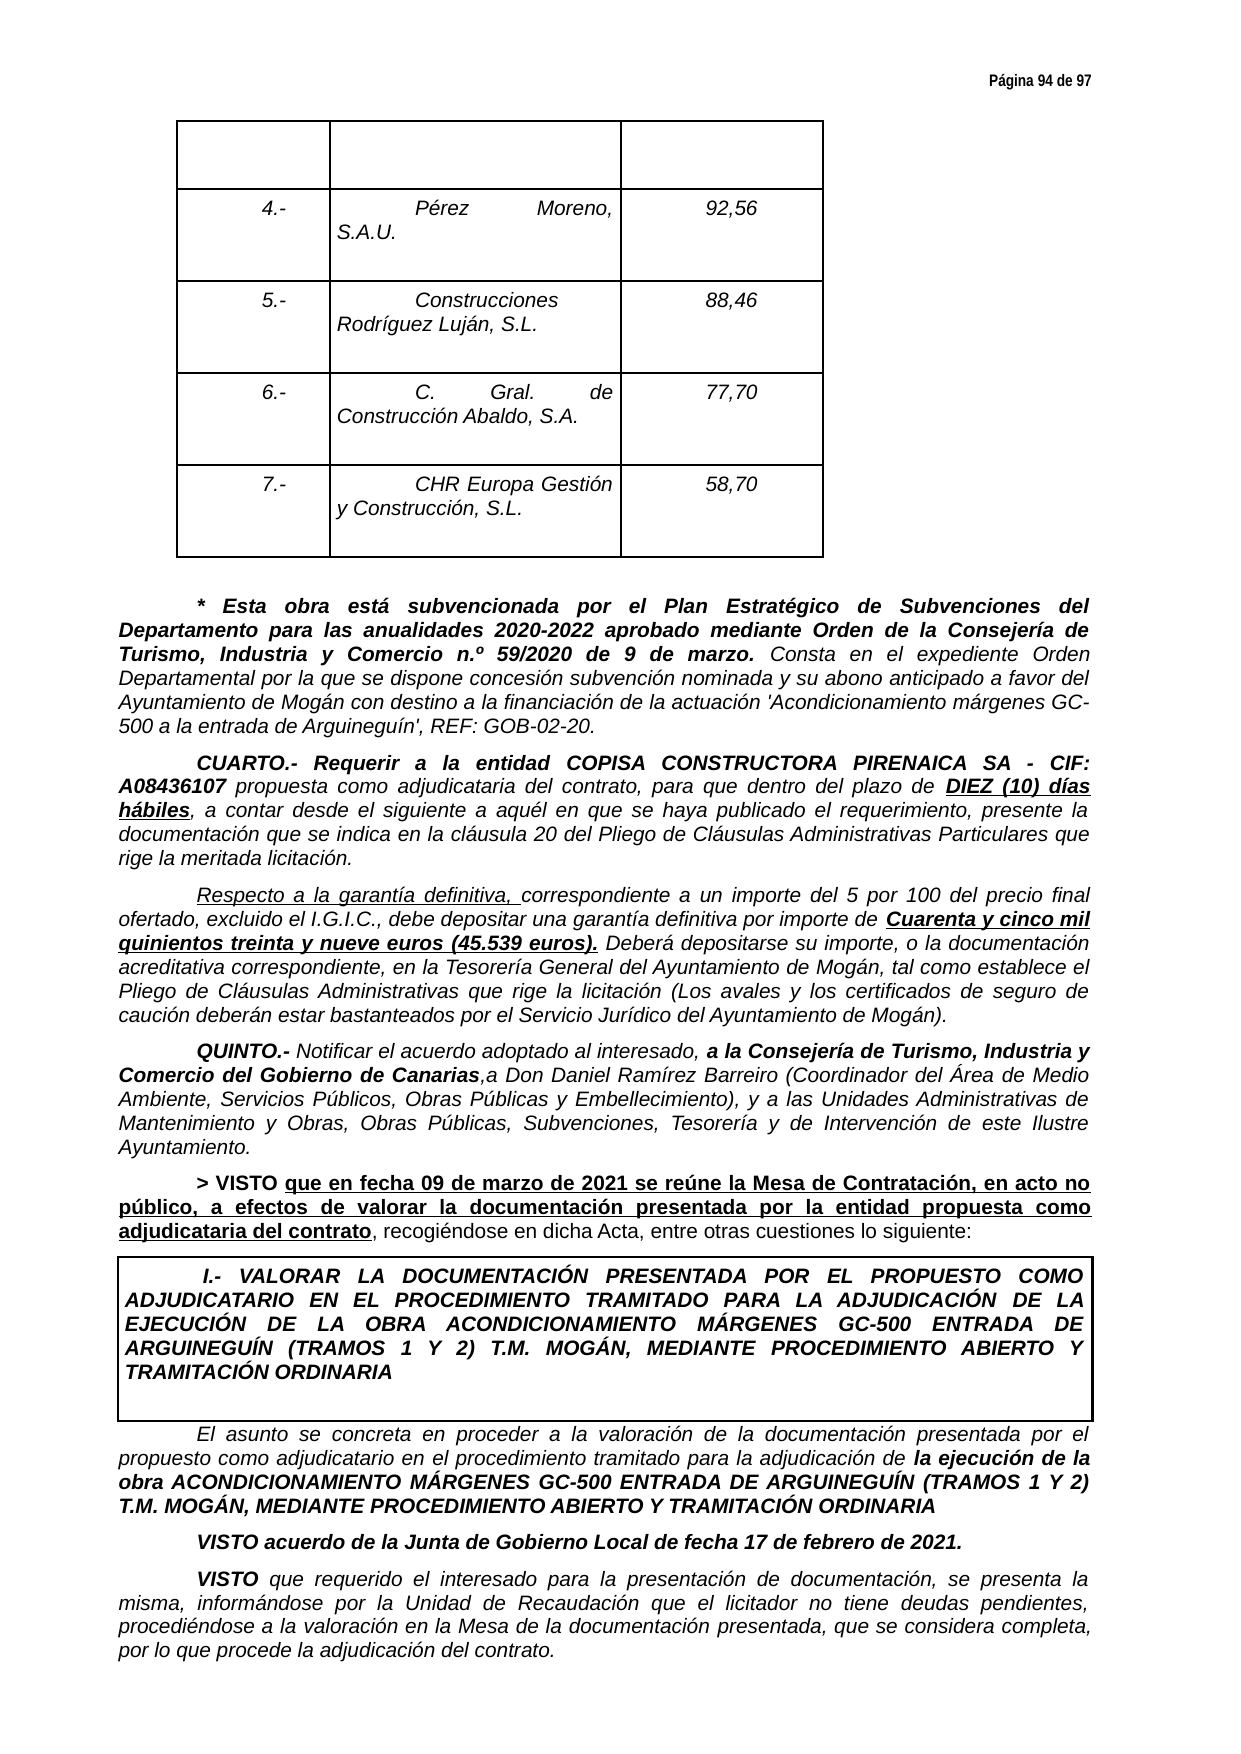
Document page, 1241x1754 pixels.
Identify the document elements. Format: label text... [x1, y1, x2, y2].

text * Esta obra está subvencionada por el Plan Estratégico de Subvenciones del Departamento para las anualidades 2020-2022 aprobado mediante Orden de la Consejería de Turismo, Industria y Comercio n.º 59/2020 de 9 de marzo. Consta en el expediente Orden Departamental por la que se dispone concesión subvención nominada y su abono anticipado a favor del Ayuntamiento de Mogán con destino a la financiación de la actuación 'Acondicionamiento márgenes GC-500 a la entrada de Arguineguín', REF: GOB-02-20. [118, 594, 1092, 738]
text VISTO acuerdo de la Junta de Gobierno Local de fecha 17 de febrero de 2021. [118, 1530, 1092, 1554]
table_cell 7.- [178, 466, 329, 556]
table_cell 5.- [178, 282, 329, 372]
table_cell 88,46 [622, 282, 822, 372]
table_cell C. Gral. de Construcción Abaldo, S.A. [331, 374, 620, 464]
table_cell Construcciones Rodríguez Luján, S.L. [331, 282, 620, 372]
table_cell [622, 122, 822, 188]
text > VISTO que en fecha 09 de marzo de 2021 se reúne la Mesa de Contratación, en acto no público, a efectos de valorar la documentación presentada por la entidad propuesta como [118, 1171, 1092, 1216]
table_cell [331, 122, 620, 188]
table_cell 92,56 [622, 190, 822, 280]
text Respecto a la garantía definitiva, correspondiente a un importe del 5 por 100 del precio final ofertado, excluido el I.G.I.C., debe depositar una garantía definitiva por importe de Cuarenta y cinco mil quinientos treinta y nueve euros (45.539 euros). Deberá depositarse su importe, o la documentación acreditativa correspondiente, en la Tesorería General del Ayuntamiento de Mogán, tal como establece el Pliego de Cláusulas Administrativas que rige la licitación (Los avales y los certificados de seguro de caución deberán estar bastanteados por el Servicio Jurídico del Ayuntamiento de Mogán). [118, 883, 1092, 1026]
table_cell Pérez Moreno, S.A.U. [331, 190, 620, 280]
table_cell [178, 122, 329, 188]
table_cell 77,70 [622, 374, 822, 464]
table_cell 58,70 [622, 466, 822, 556]
text El asunto se concreta en proceder a la valoración de la documentación presentada por el propuesto como adjudicatario en el procedimiento tramitado para la adjudicación de la ejecución de la obra ACONDICIONAMIENTO MÁRGENES GC-500 ENTRADA DE ARGUINEGUÍN (TRAMOS 1 Y 2) T.M. MOGÁN, MEDIANTE PROCEDIMIENTO ABIERTO Y TRAMITACIÓN ORDINARIA [118, 1422, 1092, 1517]
table_cell 4.- [178, 190, 329, 280]
table_cell 6.- [178, 374, 329, 464]
text adjudicataria del contrato, recogiéndose en dicha Acta, entre otras cuestiones lo siguiente: [118, 1217, 1092, 1243]
text VISTO que requerido el interesado para la presentación de documentación, se presenta la misma, informándose por la Unidad de Recaudación que el licitador no tiene deudas pendientes, procediéndose a la valoración en la Mesa de la documentación presentada, que se considera completa, por lo que procede la adjudicación del contrato. [118, 1566, 1092, 1662]
text CUARTO.- Requerir a la entidad COPISA CONSTRUCTORA PIRENAICA SA - CIF: A08436107 propuesta como adjudicataria del contrato, para que dentro del plazo de DIEZ (10) días hábiles, a contar desde el siguiente a aquél en que se haya publicado el requerimiento, presente la documentación que se indica en la cláusula 20 del Pliego de Cláusulas Administrativas Particulares que rige la meritada licitación. [118, 750, 1092, 870]
text QUINTO.- Notificar el acuerdo adoptado al interesado, a la Consejería de Turismo, Industria y Comercio del Gobierno de Canarias,a Don Daniel Ramírez Barreiro (Coordinador del Área de Medio Ambiente, Servicios Públicos, Obras Públicas y Embellecimiento), y a las Unidades Administrativas de Mantenimiento y Obras, Obras Públicas, Subvenciones, Tesorería y de Intervención de este Ilustre Ayuntamiento. [118, 1039, 1092, 1159]
table_header I.- VALORAR LA DOCUMENTACIÓN PRESENTADA POR EL PROPUESTO COMO ADJUDICATARIO EN EL PROCEDIMIENTO TRAMITADO PARA LA ADJUDICACIÓN DE LA EJECUCIÓN DE LA OBRA ACONDICIONAMIENTO MÁRGENES GC-500 ENTRADA DE ARGUINEGUÍN (TRAMOS 1 Y 2) T.M. MOGÁN, MEDIANTE PROCEDIMIENTO ABIERTO Y TRAMITACIÓN ORDINARIA [119, 1258, 1091, 1419]
table_cell CHR Europa Gestión y Construcción, S.L. [331, 466, 620, 556]
